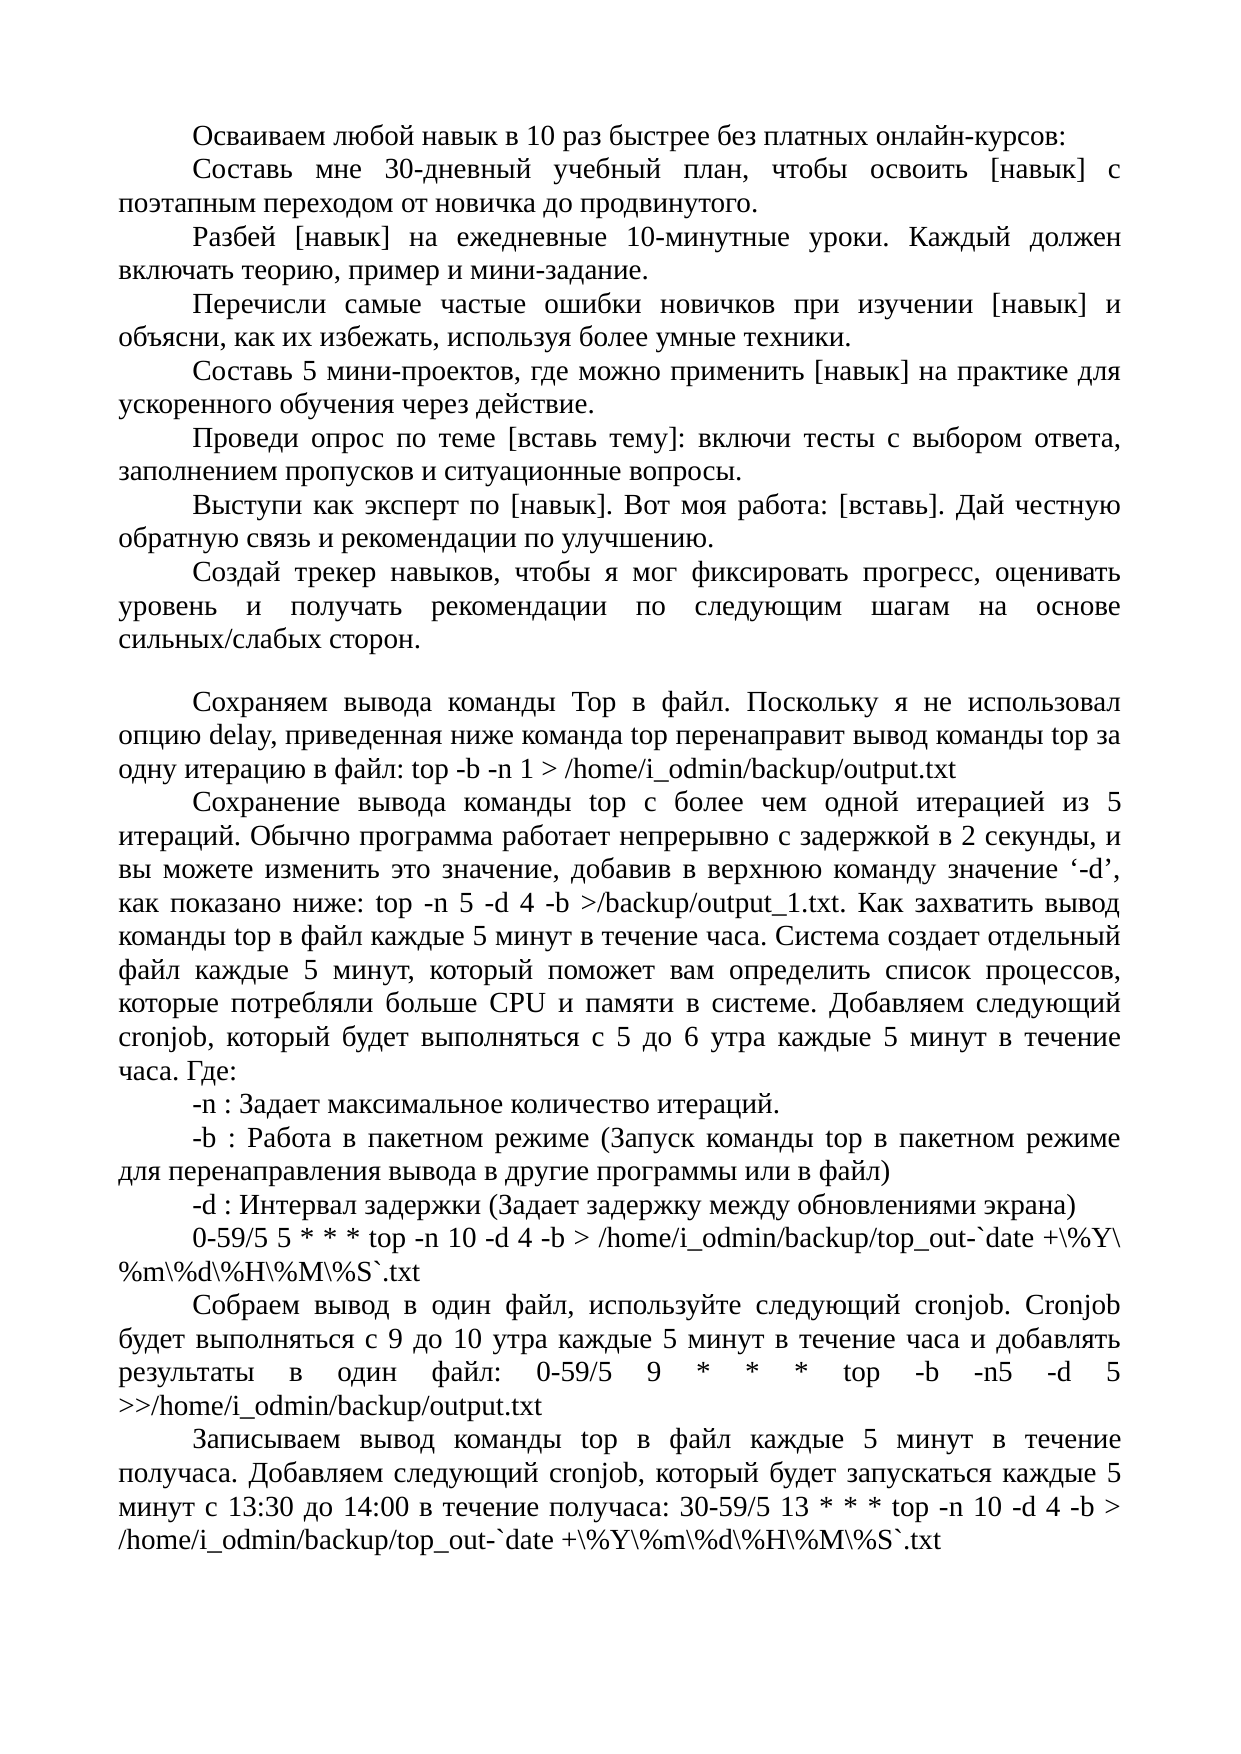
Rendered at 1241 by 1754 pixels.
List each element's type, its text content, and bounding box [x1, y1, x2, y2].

text Сохранение вывода команды top с более чем одной итерацией из 5 итераций. Обычно программа работает непрерывно с задержкой в 2 секунды, и вы можете изменить это значение, добавив в верхнюю команду значение ‘-d’, как показано ниже: top -n 5 -d 4 -b >/backup/output_1.txt. Как захватить вывод команды top в файл каждые 5 минут в течение часа. Система создает отдельный файл каждые 5 минут, который поможет вам определить список процессов, которые потребляли больше CPU и памяти в системе. Добавляем следующий cronjob, который будет выполняться с 5 до 6 утра каждые 5 минут в течение часа. Где: [118, 784, 1122, 1086]
text Проведи опрос по теме [вставь тему]: включи тесты с выбором ответа, заполнением пропусков и ситуационные вопросы. [118, 420, 1122, 487]
text Сохраняем вывода команды Top в файл. Поскольку я не использовал опцию delay, приведенная ниже команда top перенаправит вывод команды top за одну итерацию в файл: top -b -n 1 > /home/i_odmin/backup/output.txt [118, 684, 1122, 784]
text Составь 5 мини-проектов, где можно применить [навык] на практике для ускоренного обучения через действие. [118, 353, 1122, 420]
text Осваиваем любой навык в 10 раз быстрее без платных онлайн-курсов: [118, 118, 1122, 152]
text Выступи как эксперт по [навык]. Вот моя работа: [вставь]. Дай честную обратную связь и рекомендации по улучшению. [118, 487, 1122, 554]
text Собраем вывод в один файл, используйте следующий cronjob. Cronjob будет выполняться с 9 до 10 утра каждые 5 минут в течение часа и добавлять результаты в один файл: 0-59/5 9 * * * top -b -n5 -d 5 >>/home/i_odmin/backup/output.txt [118, 1287, 1122, 1422]
text Создай трекер навыков, чтобы я мог фиксировать прогресс, оценивать уровень и получать рекомендации по следующим шагам на основе сильных/слабых сторон. [118, 554, 1122, 655]
text -n : Задает максимальное количество итераций. [118, 1086, 1122, 1120]
text Составь мне 30-дневный учебный план, чтобы освоить [навык] с поэтапным переходом от новичка до продвинутого. [118, 152, 1122, 219]
text Разбей [навык] на ежедневные 10-минутные уроки. Каждый должен включать теорию, пример и мини-задание. [118, 219, 1122, 286]
text -d : Интервал задержки (Задает задержку между обновлениями экрана) [118, 1187, 1122, 1220]
text 0-59/5 5 * * * top -n 10 -d 4 -b > /home/i_odmin/backup/top_out-`date +\%Y\%m\%d\%H\%M\%S`.txt [118, 1220, 1122, 1287]
text Записываем вывод команды top в файл каждые 5 минут в течение получаса. Добавляем следующий cronjob, который будет запускаться каждые 5 минут с 13:30 до 14:00 в течение получаса: 30-59/5 13 * * * top -n 10 -d 4 -b > /home/i_odmin/backup/top_out-`date +\%Y\%m\%d\%H\%M\%S`.txt [118, 1422, 1122, 1556]
text Перечисли самые частые ошибки новичков при изучении [навык] и объясни, как их избежать, используя более умные техники. [118, 286, 1122, 353]
text -b : Работа в пакетном режиме (Запуск команды top в пакетном режиме для перенаправления вывода в другие программы или в файл) [118, 1120, 1122, 1187]
